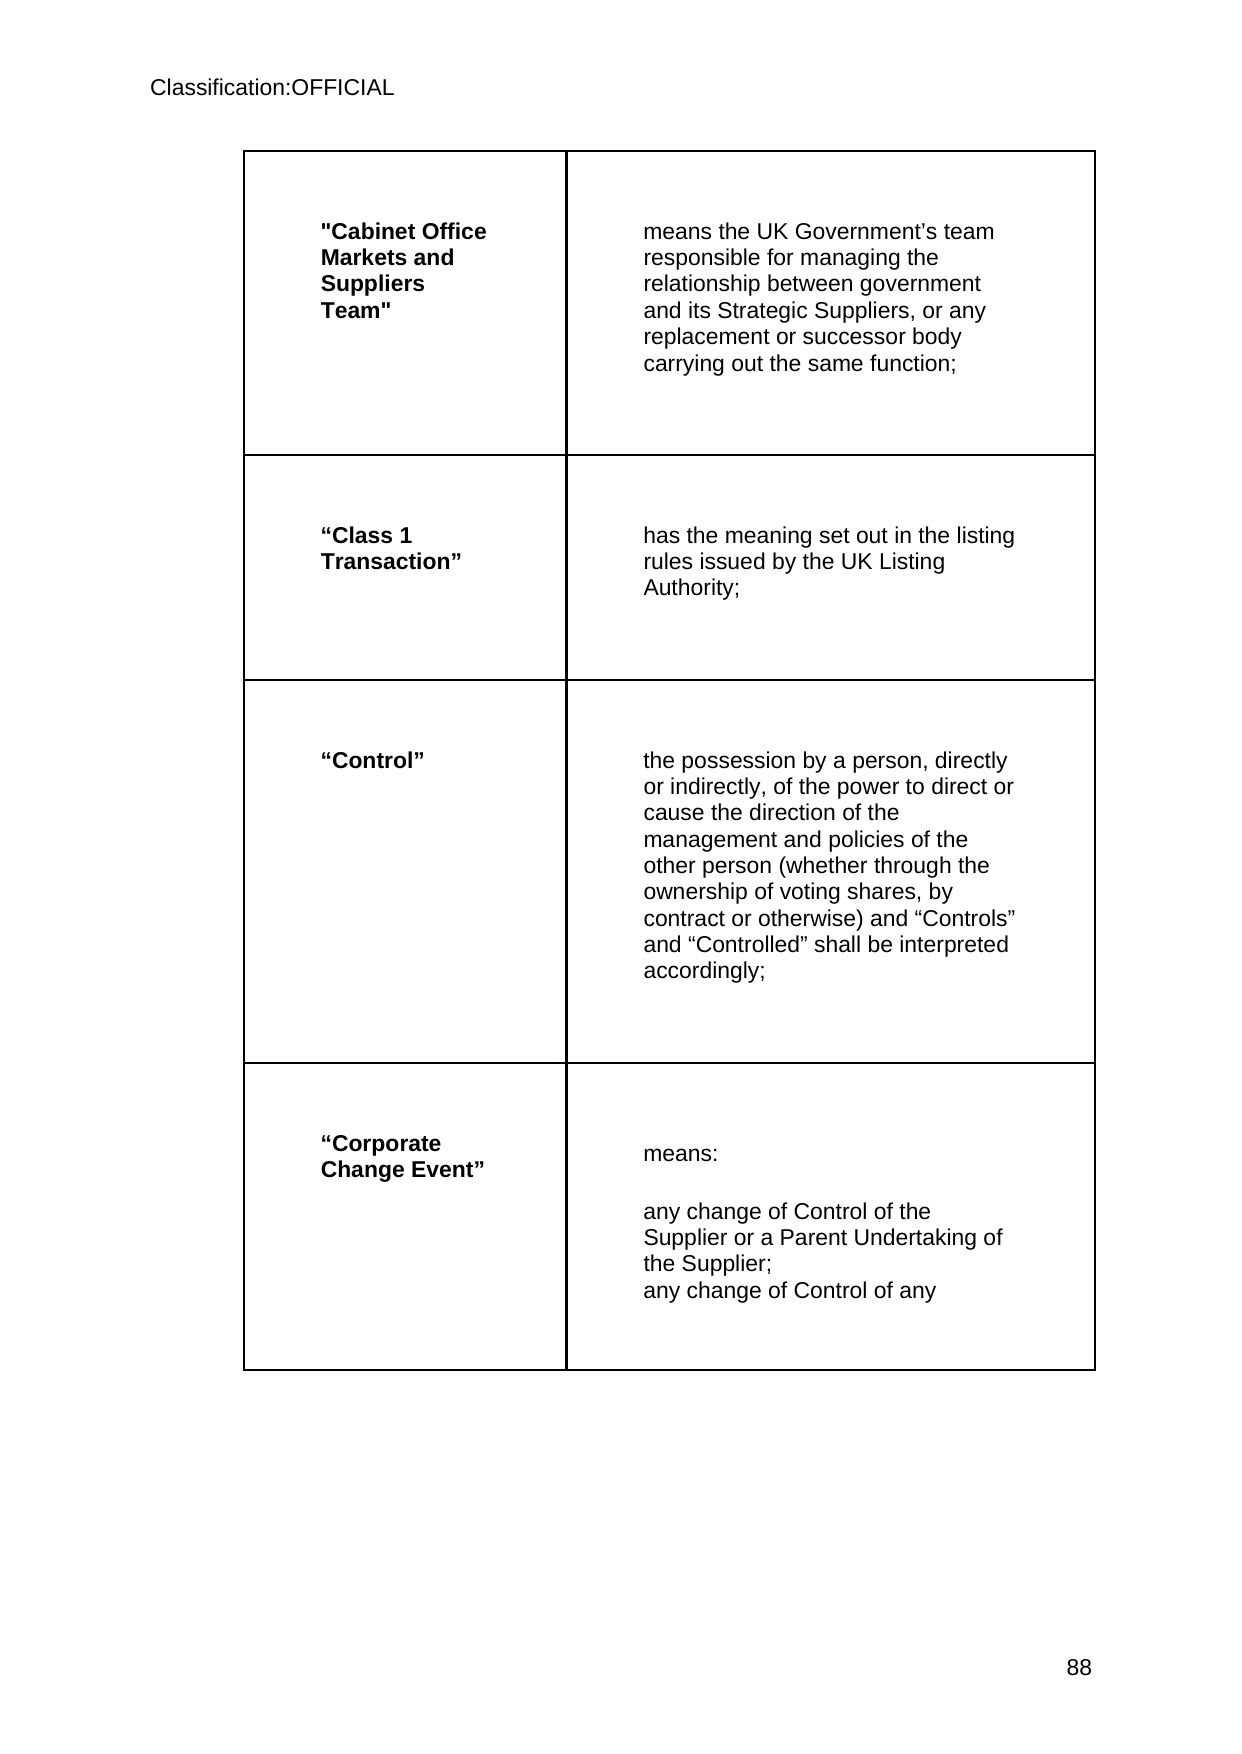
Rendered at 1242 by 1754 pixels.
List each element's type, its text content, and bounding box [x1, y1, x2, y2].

table_cell means: any change of Control of the Supplier or a Parent Undertaking of the Supplier; any change of Control of any [568, 1064, 1094, 1369]
table_cell “Corporate Change Event” [245, 1064, 565, 1369]
table_cell the possession by a person, directly or indirectly, of the power to direct or cause the direction of the management and policies of the other person (whether through the ownership of voting shares, by contract or otherwise) and “Controls” and “Controlled” shall be interpreted accordingly; [568, 681, 1094, 1062]
table_cell means the UK Government’s team responsible for managing the relationship between government and its Strategic Suppliers, or any replacement or successor body carrying out the same function; [568, 152, 1094, 454]
table_cell has the meaning set out in the listing rules issued by the UK Listing Authority; [568, 456, 1094, 679]
table_cell "Cabinet Office Markets and Suppliers Team" [245, 152, 565, 454]
table_cell “Class 1 Transaction” [245, 456, 565, 679]
table_cell “Control” [245, 681, 565, 1062]
